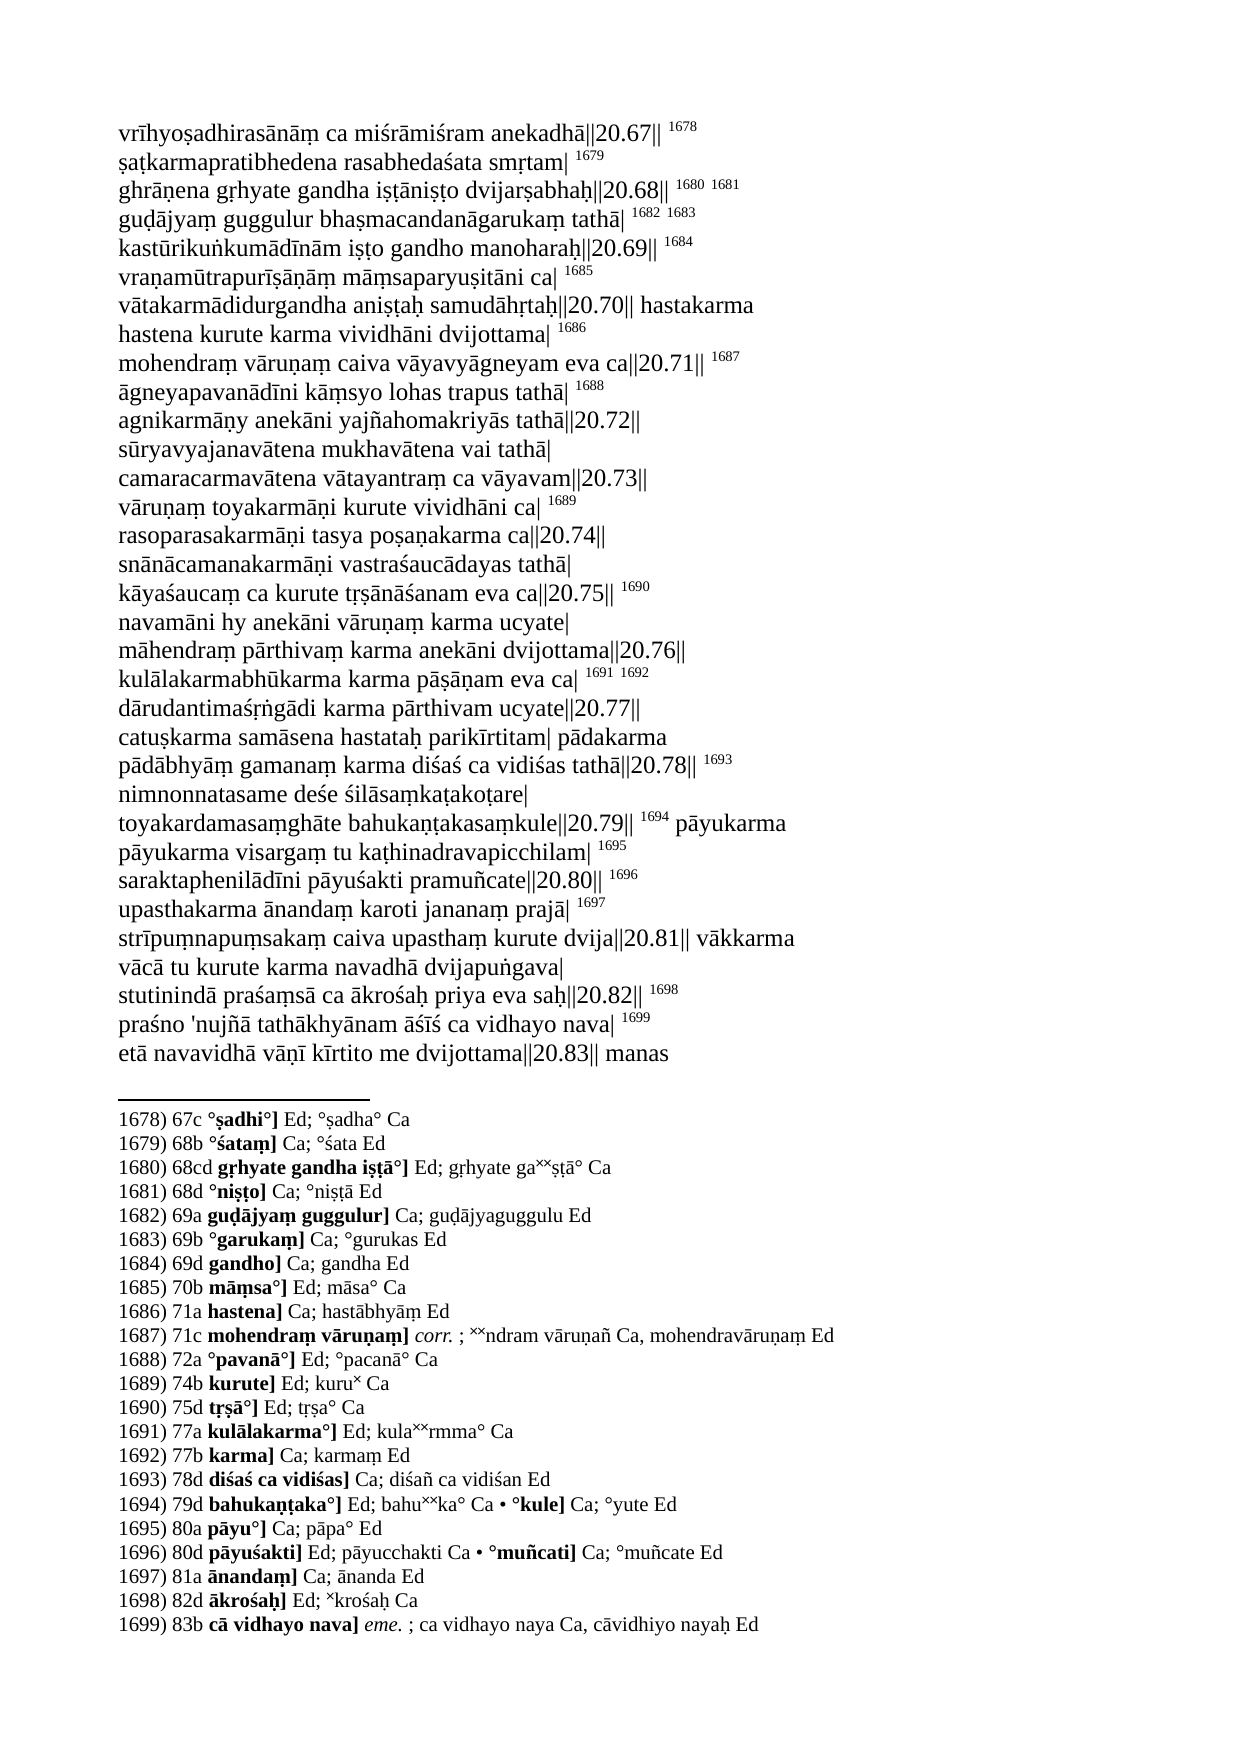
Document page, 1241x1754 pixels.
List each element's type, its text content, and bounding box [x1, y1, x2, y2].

text ) 68b °śataṃ] Ca; °śata Ed [118, 1131, 1122, 1154]
text vāruṇaṃ toyakarmāṇi kurute vividhāni ca| [118, 492, 1122, 521]
text ) 77a kulālakarma°] Ed; kula˟˟rmma° Ca [118, 1419, 1122, 1443]
text kāyaśaucaṃ ca kurute tṛṣānāśanam eva ca||20.75|| [118, 578, 1122, 607]
text ṣaṭkarmapratibhedena rasabhedaśata smṛtam| [118, 147, 1122, 176]
text ) 80d pāyuśakti] Ed; pāyucchakti Ca • °muñcati] Ca; °muñcate Ed [118, 1539, 1122, 1564]
text snānācamanakarmāṇi vastraśaucādayas tathā| [118, 549, 1122, 578]
text saraktaphenilādīni pāyuśakti pramuñcate||20.80|| [118, 866, 1122, 894]
text ) 77b karma] Ca; karmaṃ Ed [118, 1443, 1122, 1467]
text ghrāṇena gṛhyate gandha iṣṭāniṣṭo dvijarṣabhaḥ||20.68|| [118, 176, 1122, 204]
text pādābhyāṃ gamanaṃ karma diśaś ca vidiśas tathā||20.78|| [118, 751, 1122, 779]
text rasoparasakarmāṇi tasya poṣaṇakarma ca||20.74|| [118, 521, 1122, 549]
text ) 68d °niṣṭo] Ca; °niṣṭā Ed [118, 1179, 1122, 1203]
text ) 69a guḍājyaṃ guggulur] Ca; guḍājyaguggulu Ed [118, 1203, 1122, 1227]
text mohendraṃ vāruṇaṃ caiva vāyavyāgneyam eva ca||20.71|| [118, 348, 1122, 377]
text nimnonnatasame deśe śilāsaṃkaṭakoṭare| [118, 779, 1122, 808]
text ) 74b kurute] Ed; kuru˟ Ca [118, 1371, 1122, 1395]
text ) 78d diśaś ca vidiśas] Ca; diśañ ca vidiśan Ed [118, 1467, 1122, 1491]
text catuṣkarma samāsena hastataḥ parikīrtitam| pādakarma [118, 722, 1122, 751]
text kulālakarmabhūkarma karma pāṣāṇam eva ca| [118, 664, 1122, 693]
text ) 68cd gṛhyate gandha iṣṭā°] Ed; gṛhyate ga˟˟ṣṭā° Ca [118, 1154, 1122, 1179]
text ) 67c °ṣadhi°] Ed; °ṣadha° Ca [118, 1106, 1122, 1131]
text māhendraṃ pārthivaṃ karma anekāni dvijottama||20.76|| [118, 636, 1122, 664]
text ) 83b cā vidhayo nava] eme. ; ca vidhayo naya Ca, cāvidhiyo nayaḥ Ed [118, 1612, 1122, 1636]
text ) 71c mohendraṃ vāruṇaṃ] corr. ; ˟˟ndram vāruṇañ Ca, mohendravāruṇaṃ Ed [118, 1323, 1122, 1347]
text ) 70b māṃsa°] Ed; māsa° Ca [118, 1275, 1122, 1299]
text stutinindā praśaṃsā ca ākrośaḥ priya eva saḥ||20.82|| [118, 981, 1122, 1009]
text guḍājyaṃ guggulur bhaṣmacandanāgarukaṃ tathā| [118, 204, 1122, 233]
text ) 75d tṛṣā°] Ed; tṛṣa° Ca [118, 1395, 1122, 1419]
text dārudantimaśṛṅgādi karma pārthivam ucyate||20.77|| [118, 693, 1122, 722]
text vraṇamūtrapurīṣāṇāṃ māṃsaparyuṣitāni ca| [118, 262, 1122, 291]
text ) 69b °garukaṃ] Ca; °gurukas Ed [118, 1227, 1122, 1251]
text strīpuṃnapuṃsakaṃ caiva upasthaṃ kurute dvija||20.81|| vākkarma [118, 923, 1122, 952]
text vrīhyoṣadhirasānāṃ ca miśrāmiśram anekadhā||20.67|| [118, 118, 1122, 147]
text ) 72a °pavanā°] Ed; °pacanā° Ca [118, 1347, 1122, 1371]
text ) 80a pāyu°] Ca; pāpa° Ed [118, 1516, 1122, 1539]
text ) 81a ānandaṃ] Ca; ānanda Ed [118, 1564, 1122, 1588]
text kastūrikuṅkumādīnām iṣṭo gandho manoharaḥ||20.69|| [118, 233, 1122, 262]
text ) 79d bahukaṇṭaka°] Ed; bahu˟˟ka° Ca • °kule] Ca; °yute Ed [118, 1491, 1122, 1516]
text upasthakarma ānandaṃ karoti jananaṃ prajā| [118, 894, 1122, 923]
text camaracarmavātena vātayantraṃ ca vāyavam||20.73|| [118, 463, 1122, 492]
text vācā tu kurute karma navadhā dvijapuṅgava| [118, 952, 1122, 981]
text toyakardamasaṃghāte bahukaṇṭakasaṃkule||20.79|| pāyukarma [118, 808, 1122, 837]
text ) 82d ākrośaḥ] Ed; ˟krośaḥ Ca [118, 1588, 1122, 1612]
text navamāni hy anekāni vāruṇaṃ karma ucyate| [118, 607, 1122, 636]
text agnikarmāṇy anekāni yajñahomakriyās tathā||20.72|| [118, 406, 1122, 434]
text hastena kurute karma vividhāni dvijottama| [118, 319, 1122, 348]
text āgneyapavanādīni kāṃsyo lohas trapus tathā| [118, 377, 1122, 406]
text ) 71a hastena] Ca; hastābhyāṃ Ed [118, 1299, 1122, 1323]
text praśno 'nujñā tathākhyānam āśīś ca vidhayo nava| [118, 1009, 1122, 1038]
text sūryavyajanavātena mukhavātena vai tathā| [118, 434, 1122, 463]
text pāyukarma visargaṃ tu kaṭhinadravapicchilam| [118, 837, 1122, 866]
text ) 69d gandho] Ca; gandha Ed [118, 1251, 1122, 1275]
text etā navavidhā vāṇī kīrtito me dvijottama||20.83|| manas [118, 1038, 1122, 1067]
text vātakarmādidurgandha aniṣṭaḥ samudāhṛtaḥ||20.70|| hastakarma [118, 291, 1122, 319]
